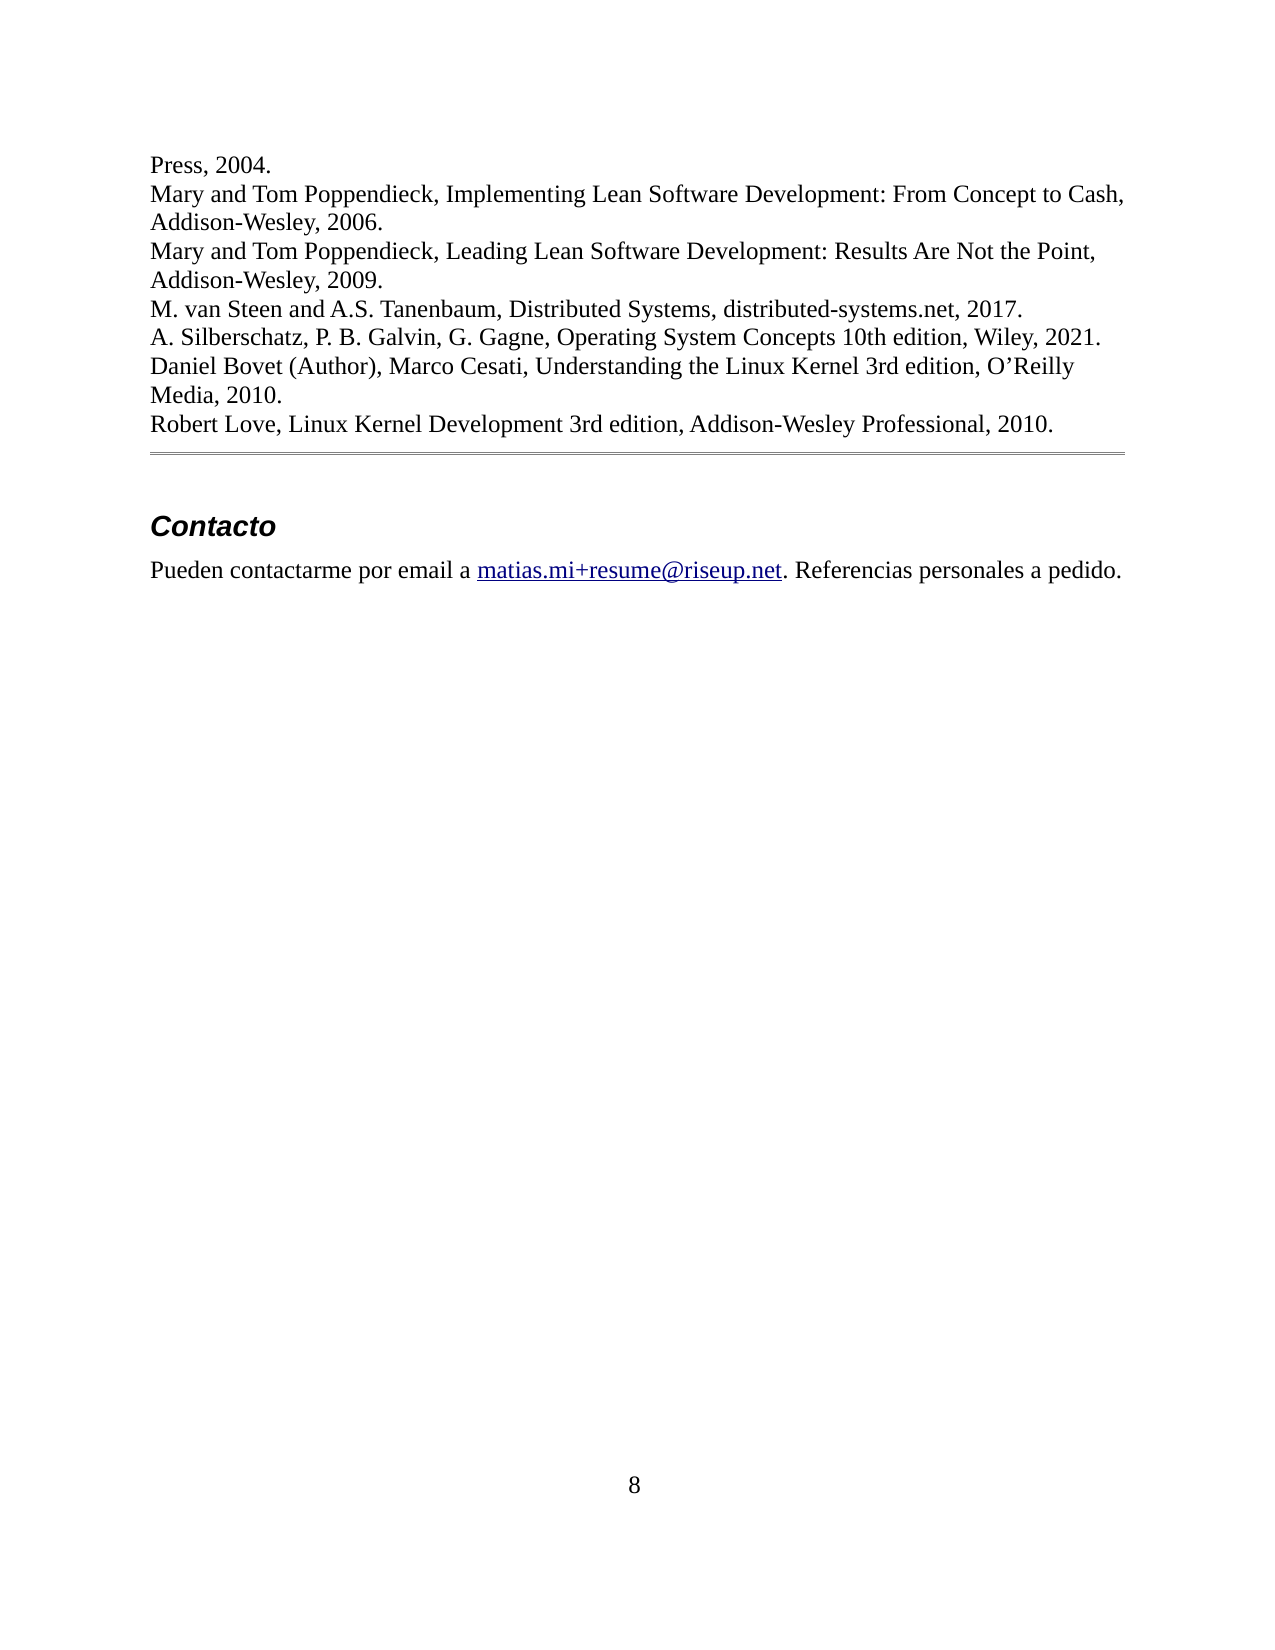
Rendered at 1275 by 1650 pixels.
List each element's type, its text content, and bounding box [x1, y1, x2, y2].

text Mary and Tom Poppendieck, Leading Lean Software Development: Results Are Not the Point, Addison-Wesley, 2009. [150, 236, 1125, 294]
text Press, 2004. [150, 150, 1125, 179]
text Robert Love, Linux Kernel Development 3rd edition, Addison-Wesley Professional, 2010. [150, 409, 1125, 437]
text Mary and Tom Poppendieck, Implementing Lean Software Development: From Concept to Cash, Addison-Wesley, 2006. [150, 179, 1125, 236]
text M. van Steen and A.S. Tanenbaum, Distributed Systems, distributed-systems.net, 2017. [150, 294, 1125, 322]
text A. Silberschatz, P. B. Galvin, G. Gagne, Operating System Concepts 10th edition, Wiley, 2021. [150, 322, 1125, 351]
subtitle Contacto [150, 509, 1125, 542]
text Daniel Bovet (Author), Marco Cesati, Understanding the Linux Kernel 3rd edition, O’Reilly Media, 2010. [150, 351, 1125, 409]
text Pueden contactarme por email a matias.mi+resume@riseup.net. Referencias personales a pedido. [150, 555, 1125, 583]
